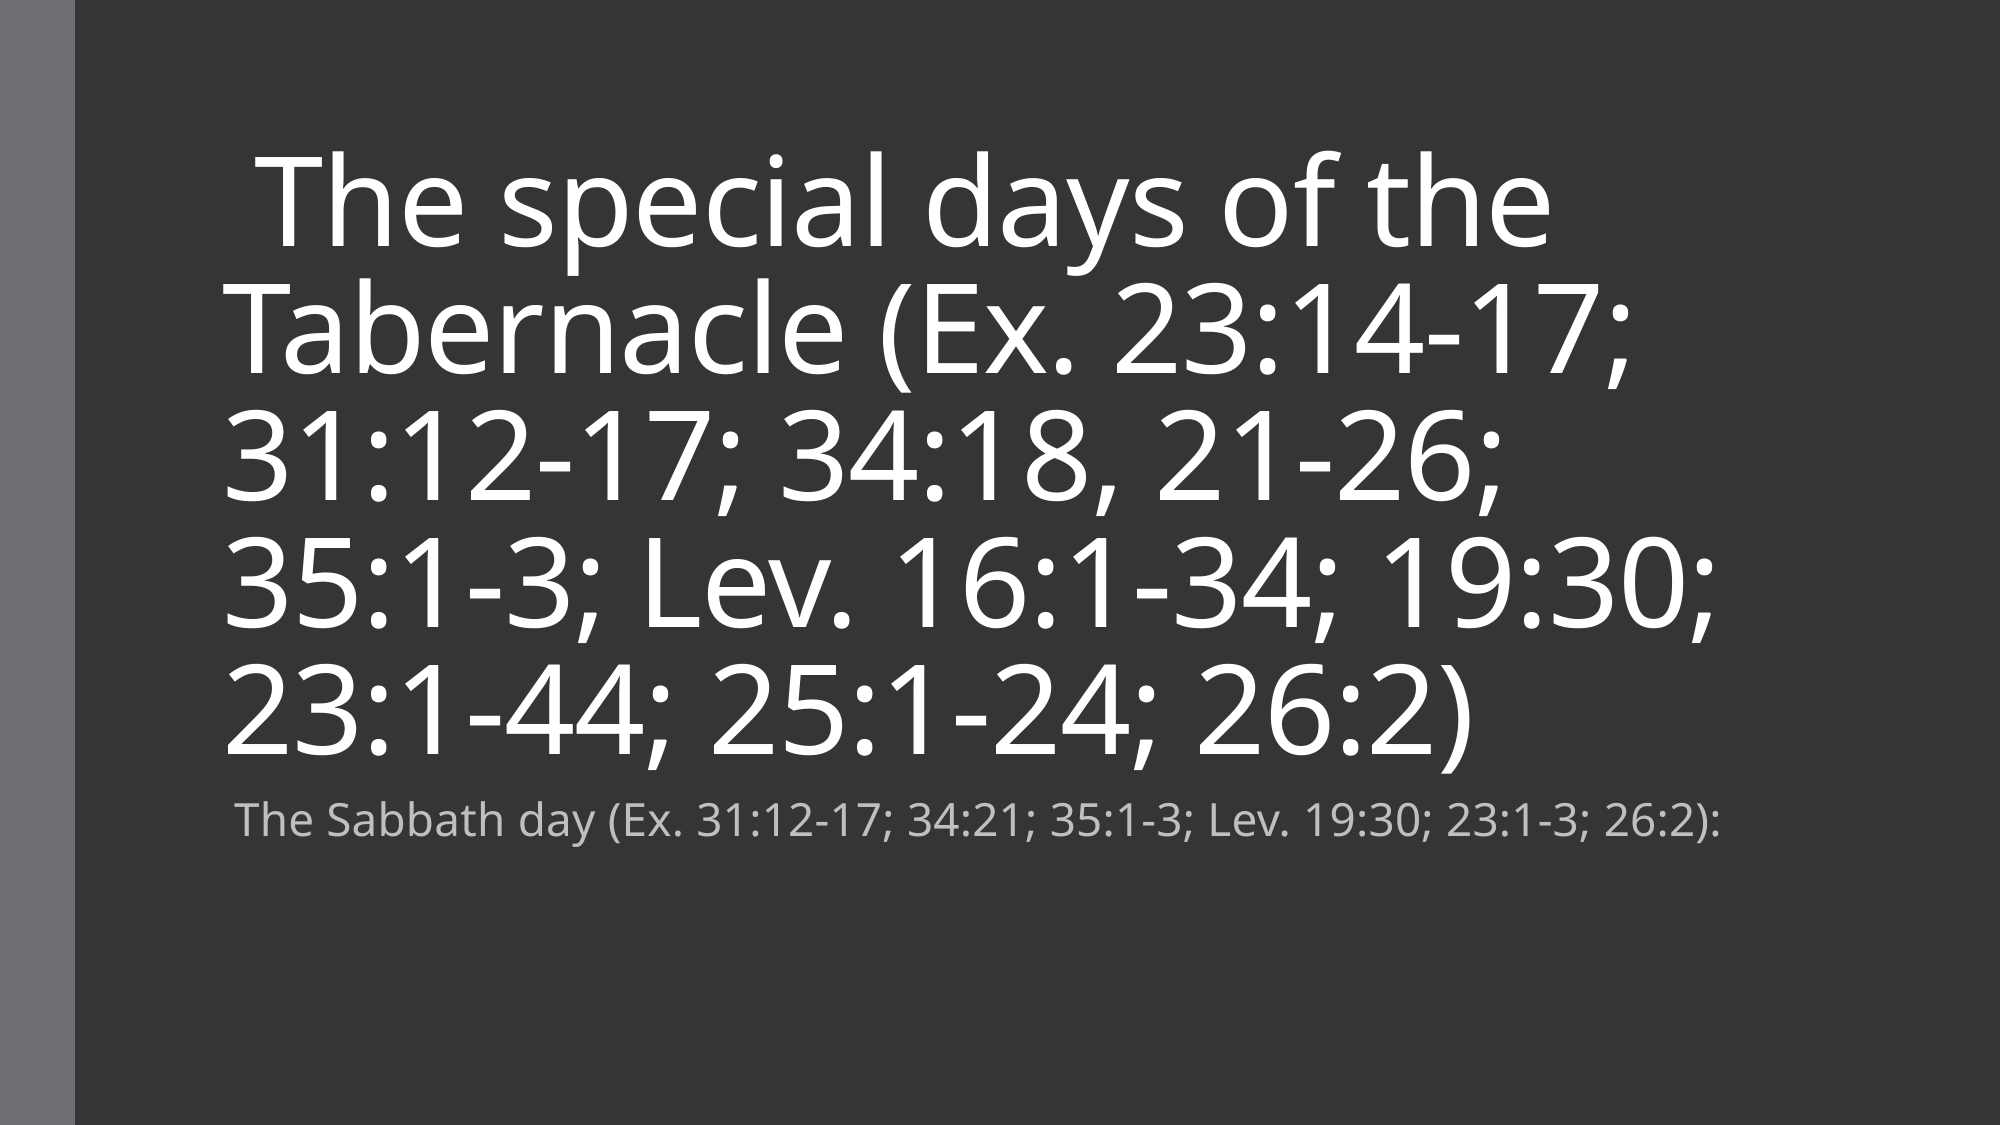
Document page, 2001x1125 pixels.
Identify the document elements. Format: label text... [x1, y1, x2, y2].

subtitle The Sabbath day (Ex. 31:12-17; 34:21; 35:1-3; Lev. 19:30; 23:1-3; 26:2): [206, 787, 1752, 1066]
title The special days of the Tabernacle (Ex. 23:14-17; 31:12-17; 34:18, 21-26; 35:1-3; Lev. 16:1-34; 19:30; 23:1-44; 25:1-24; 26:2) [206, 124, 1752, 787]
